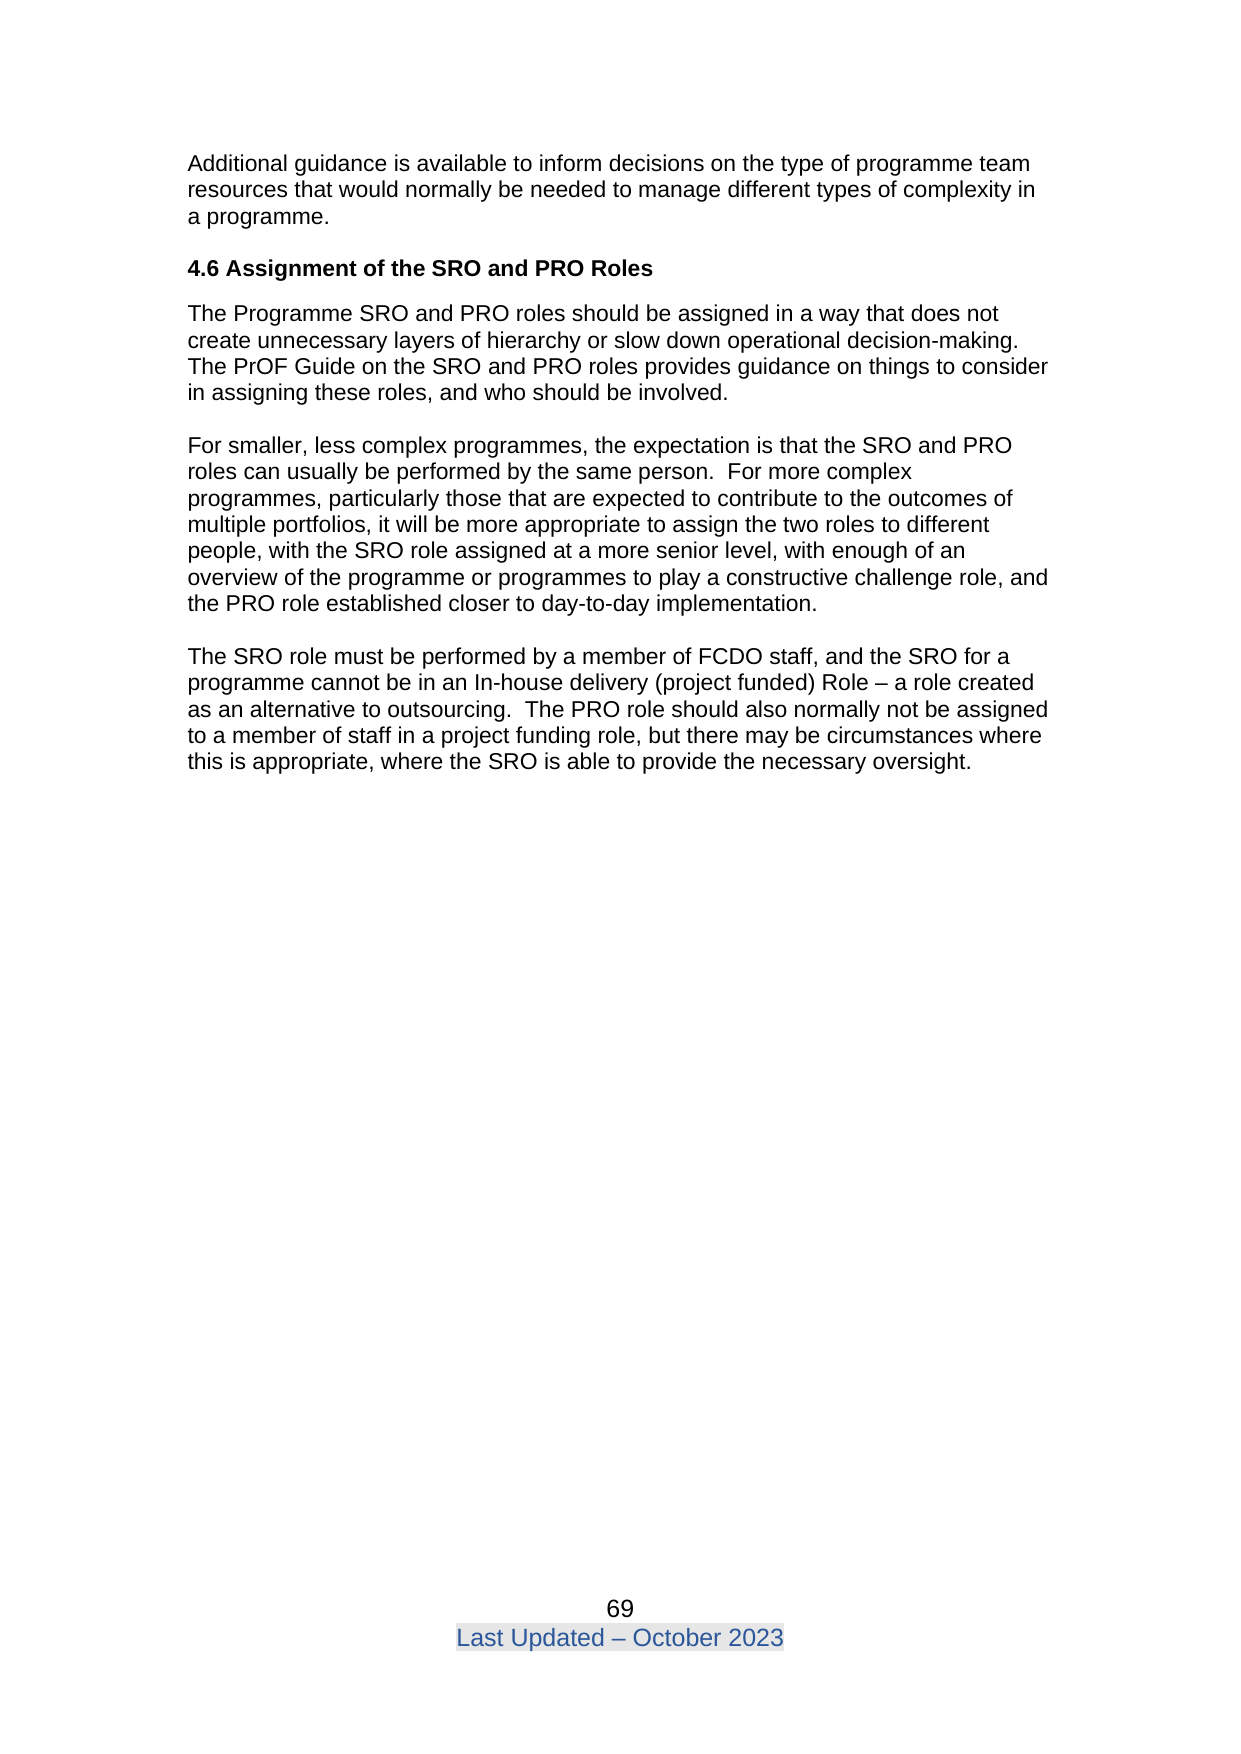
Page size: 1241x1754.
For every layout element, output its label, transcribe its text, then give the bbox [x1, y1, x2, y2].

text The Programme SRO and PRO roles should be assigned in a way that does not create unnecessary layers of hierarchy or slow down operational decision-making. The PrOF Guide on the SRO and PRO roles provides guidance on things to consider in assigning these roles, and who should be involved. [187, 300, 1053, 406]
text Additional guidance is available to inform decisions on the type of programme team resources that would normally be needed to manage different types of complexity in a programme. [187, 150, 1053, 229]
text For smaller, less complex programmes, the expectation is that the SRO and PRO roles can usually be performed by the same person. For more complex programmes, particularly those that are expected to contribute to the outcomes of multiple portfolios, it will be more appropriate to assign the two roles to different people, with the SRO role assigned at a more senior level, with enough of an overview of the programme or programmes to play a constructive challenge role, and the PRO role established closer to day-to-day implementation. [187, 432, 1053, 616]
text The SRO role must be performed by a member of FCDO staff, and the SRO for a programme cannot be in an In-house delivery (project funded) Role – a role created as an alternative to outsourcing. The PRO role should also normally not be assigned to a member of staff in a project funding role, but there may be circumstances where this is appropriate, where the SRO is able to provide the necessary oversight. [187, 643, 1053, 774]
list 4.6 Assignment of the SRO and PRO Roles [187, 255, 1053, 282]
